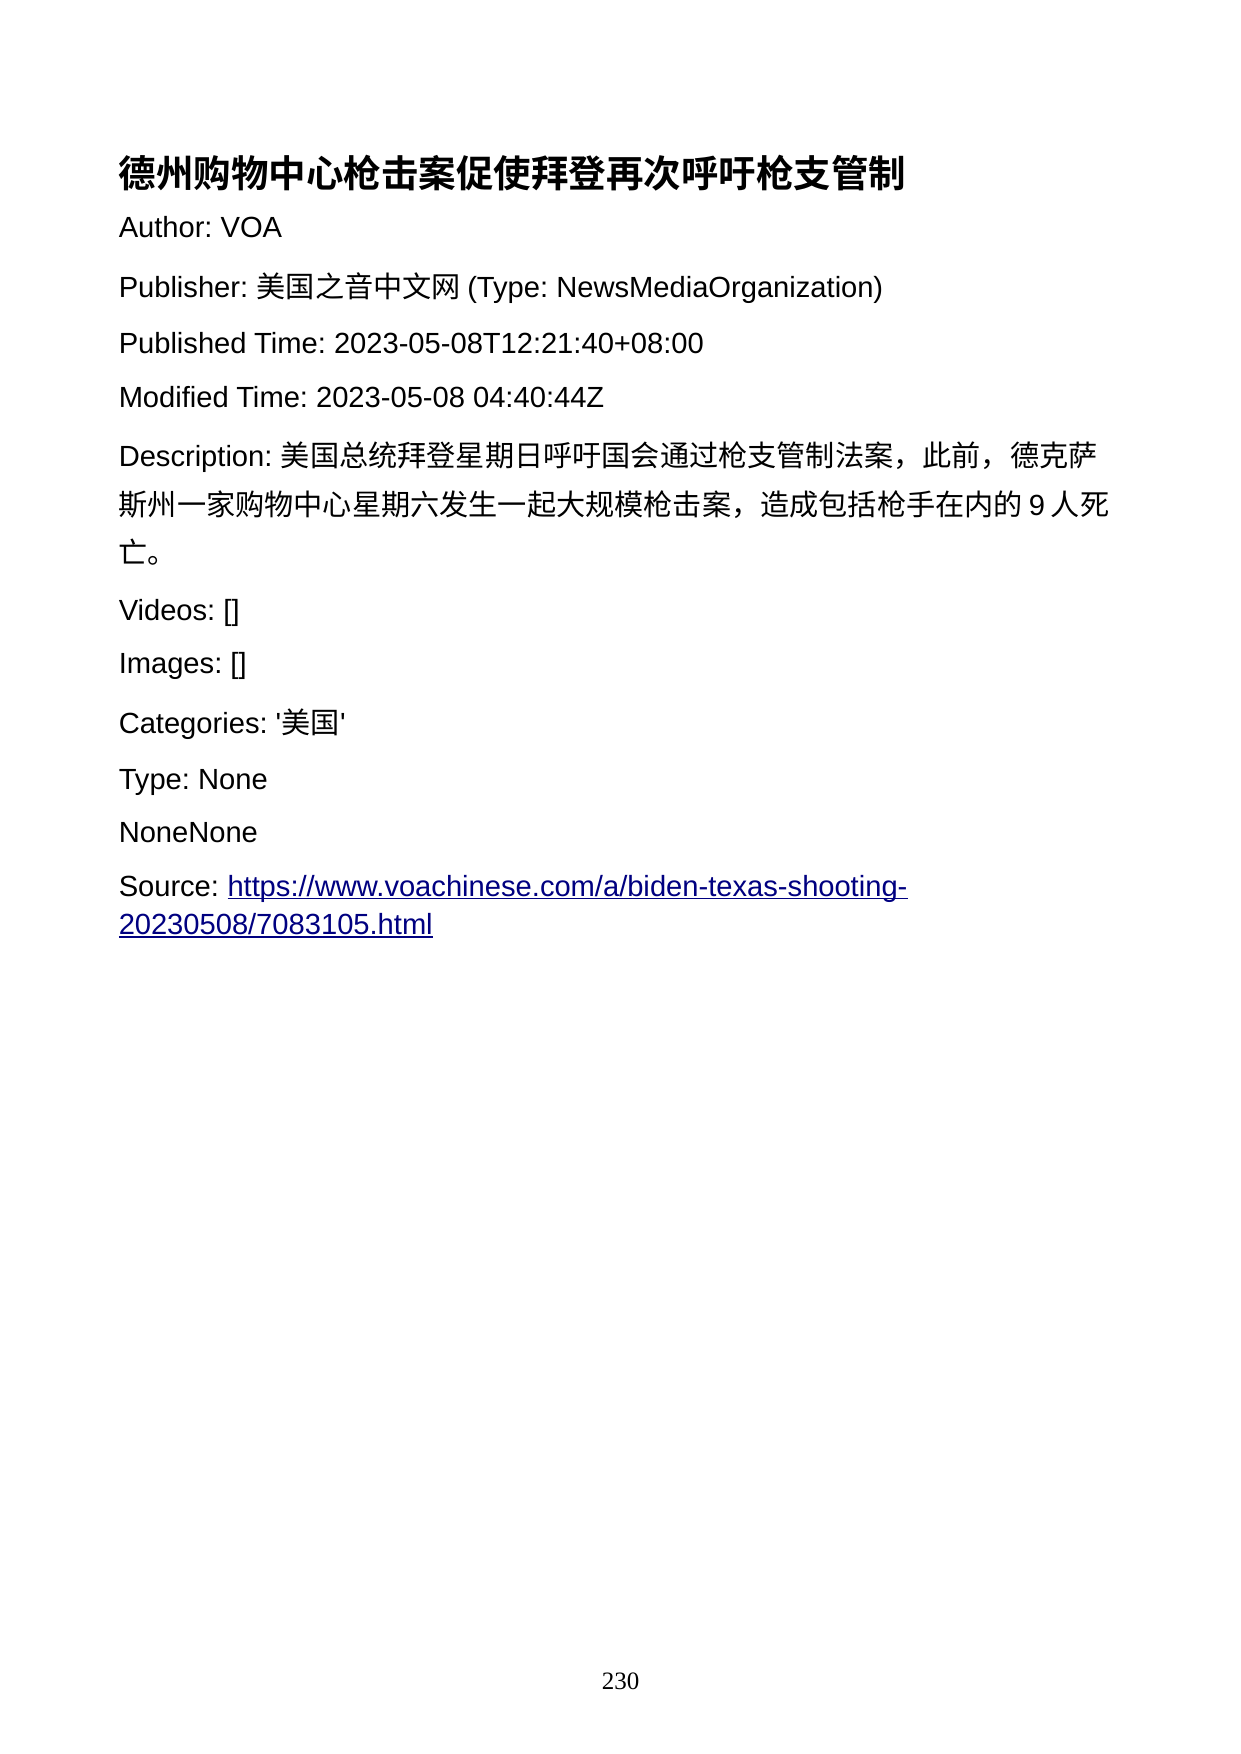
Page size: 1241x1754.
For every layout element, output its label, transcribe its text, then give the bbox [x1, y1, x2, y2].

subtitle 德州购物中心枪击案促使拜登再次呼吁枪支管制 [118, 143, 1122, 198]
text Images: [] [118, 646, 1122, 680]
text Videos: [] [118, 593, 1122, 627]
text Published Time: 2023-05-08T12:21:40+08:00 [118, 327, 1122, 360]
text Author: VOA [118, 210, 1122, 244]
text Description: 美国总统拜登星期日呼吁国会通过枪支管制法案，此前，德克萨斯州一家购物中心星期六发生一起大规模枪击案，造成包括枪手在内的9人死亡。 [118, 433, 1122, 572]
text Categories: '美国' [118, 699, 1122, 742]
text Type: None [118, 762, 1122, 796]
text NoneNone [118, 816, 1122, 849]
text Publisher: 美国之音中文网 (Type: NewsMediaOrganization) [118, 263, 1122, 306]
text Source: https://www.voachinese.com/a/biden-texas-shooting-20230508/7083105.html [118, 869, 1122, 941]
text Modified Time: 2023-05-08 04:40:44Z [118, 380, 1122, 413]
